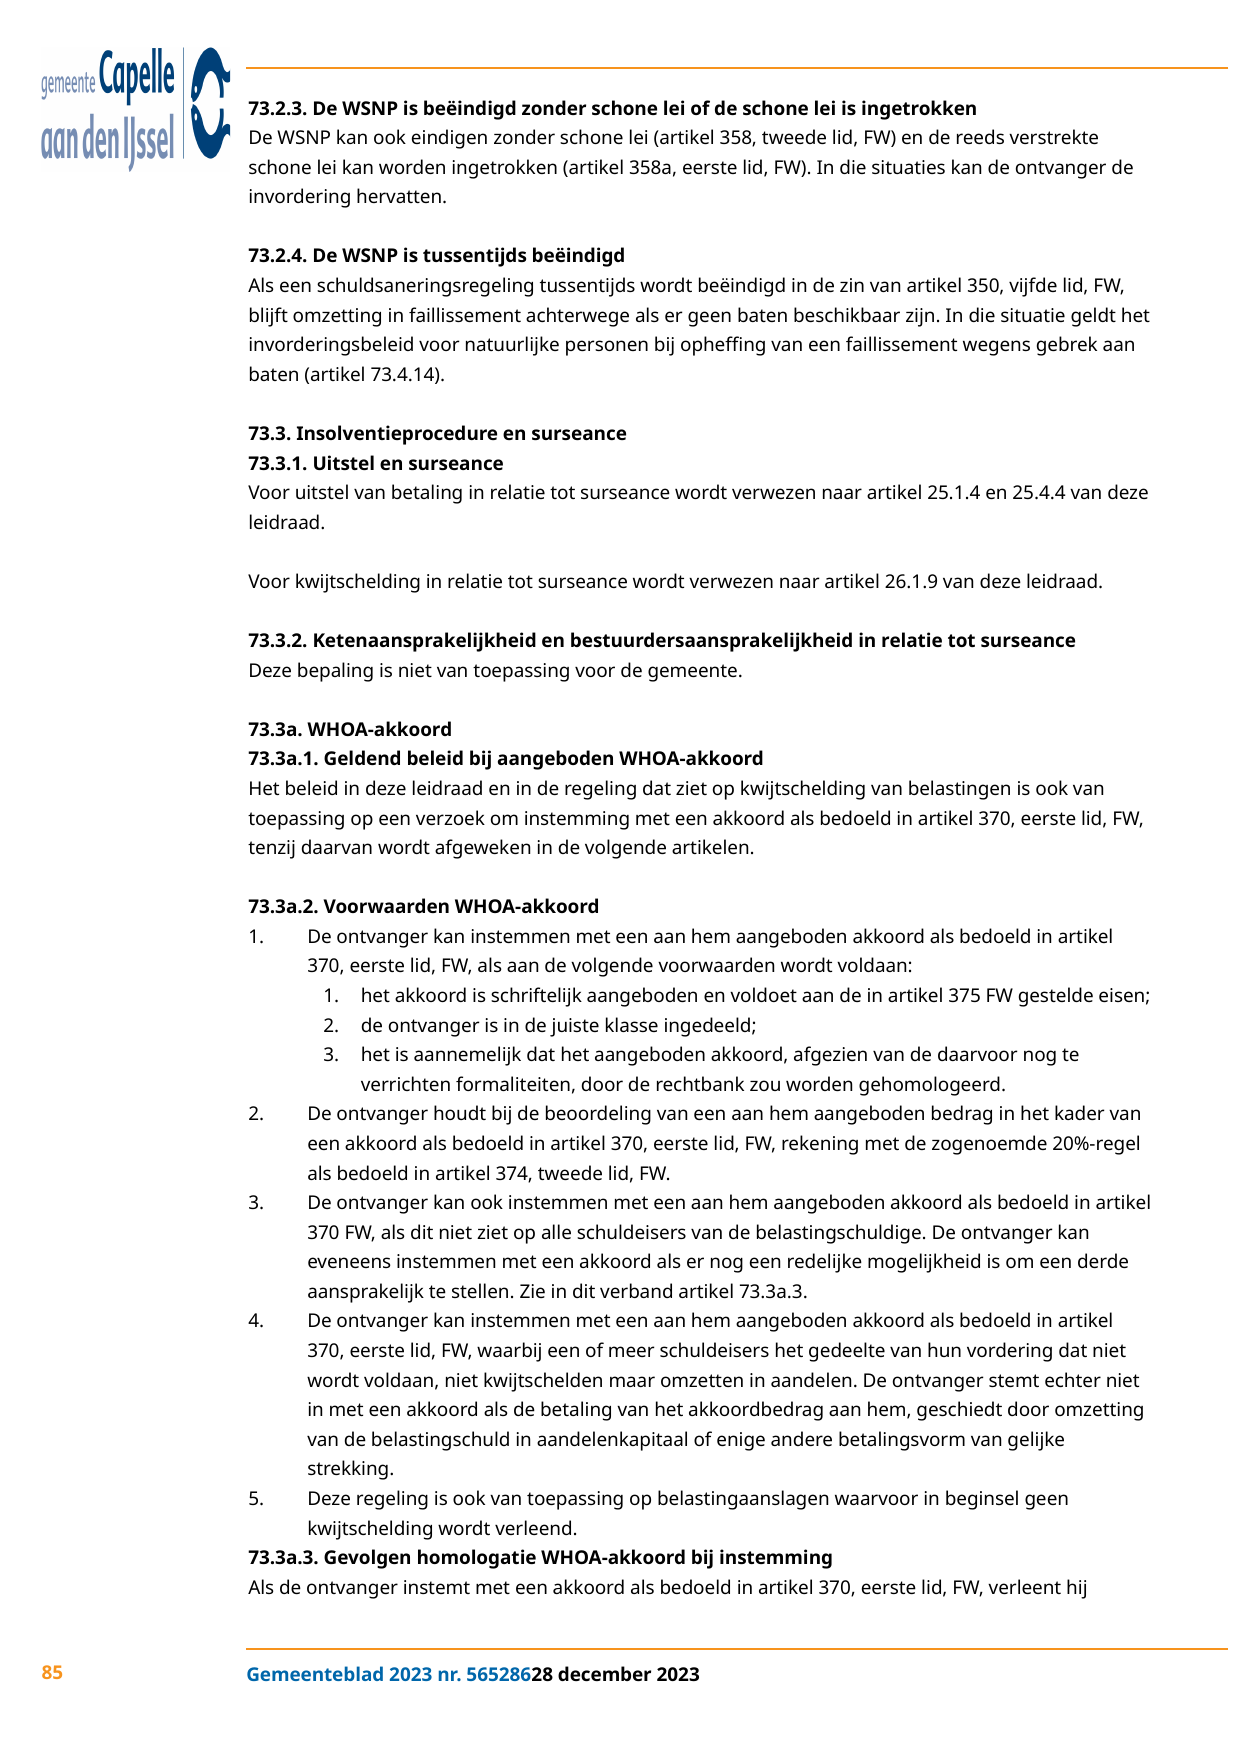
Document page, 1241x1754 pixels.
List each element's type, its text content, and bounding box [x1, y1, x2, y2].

list de ontvanger is in de juiste klasse ingedeeld; [323, 1012, 1152, 1038]
list het is aannemelijk dat het aangeboden akkoord, afgezien van de daarvoor nog te verrichten formaliteiten, door de rechtbank zou worden gehomologeerd. [323, 1041, 1152, 1097]
list De ontvanger houdt bij de beoordeling van een aan hem aangeboden bedrag in het kader van een akkoord als bedoeld in artikel 370, eerste lid, FW, rekening met de zogenoemde 20%-regel als bedoeld in artikel 374, tweede lid, FW. [248, 1101, 1152, 1186]
text 73.3a.1. Geldend beleid bij aangeboden WHOA-akkoord [248, 746, 1152, 771]
text Voor uitstel van betaling in relatie tot surseance wordt verwezen naar artikel 25.1.4 en 25.4.4 van deze leidraad. [248, 479, 1152, 535]
list Deze regeling is ook van toepassing op belastingaanslagen waarvoor in beginsel geen kwijtschelding wordt verleend. [248, 1485, 1152, 1541]
text 73.3.2. Ketenaansprakelijkheid en bestuurdersaansprakelijkheid in relatie tot surseance [248, 627, 1152, 653]
text 73.3. Insolventieprocedure en surseance [248, 420, 1152, 446]
text 73.3.1. Uitstel en surseance [248, 450, 1152, 476]
picture [41, 47, 231, 172]
list De ontvanger kan ook instemmen met een aan hem aangeboden akkoord als bedoeld in artikel 370 FW, als dit niet ziet op alle schuldeisers van de belastingschuldige. De ontvanger kan eveneens instemmen met een akkoord als er nog een redelijke mogelijkheid is om een derde aansprakelijk te stellen. Zie in dit verband artikel 73.3a.3. [248, 1189, 1152, 1304]
text Voor kwijtschelding in relatie tot surseance wordt verwezen naar artikel 26.1.9 van deze leidraad. [248, 568, 1152, 594]
list het akkoord is schriftelijk aangeboden en voldoet aan de in artikel 375 FW gestelde eisen; [323, 982, 1152, 1008]
text 73.2.3. De WSNP is beëindigd zonder schone lei of de schone lei is ingetrokken [248, 95, 1152, 121]
list De ontvanger kan instemmen met een aan hem aangeboden akkoord als bedoeld in artikel 370, eerste lid, FW, waarbij een of meer schuldeisers het gedeelte van hun vordering dat niet wordt voldaan, niet kwijtschelden maar omzetten in aandelen. De ontvanger stemt echter niet in met een akkoord als de betaling van het akkoordbedrag aan hem, geschiedt door omzetting van de belastingschuld in aandelenkapitaal of enige andere betalingsvorm van gelijke strekking. [248, 1308, 1152, 1481]
text Als de ontvanger instemt met een akkoord als bedoeld in artikel 370, eerste lid, FW, verleent hij [248, 1574, 1152, 1600]
list De ontvanger kan instemmen met een aan hem aangeboden akkoord als bedoeld in artikel 370, eerste lid, FW, als aan de volgende voorwaarden wordt voldaan: [248, 923, 1152, 978]
text 73.3a.2. Voorwaarden WHOA-akkoord [248, 893, 1152, 919]
text Deze bepaling is niet van toepassing voor de gemeente. [248, 657, 1152, 683]
text 73.3a. WHOA-akkoord [248, 716, 1152, 742]
text De WSNP kan ook eindigen zonder schone lei (artikel 358, tweede lid, FW) en de reeds verstrekte schone lei kan worden ingetrokken (artikel 358a, eerste lid, FW). In die situaties kan de ontvanger de invordering hervatten. [248, 124, 1152, 209]
text Het beleid in deze leidraad en in de regeling dat ziet op kwijtschelding van belastingen is ook van toepassing op een verzoek om instemming met een akkoord als bedoeld in artikel 370, eerste lid, FW, tenzij daarvan wordt afgeweken in de volgende artikelen. [248, 775, 1152, 860]
text Als een schuldsaneringsregeling tussentijds wordt beëindigd in de zin van artikel 350, vijfde lid, FW, blijft omzetting in faillissement achterwege als er geen baten beschikbaar zijn. In die situatie geldt het invorderingsbeleid voor natuurlijke personen bij opheffing van een faillissement wegens gebrek aan baten (artikel 73.4.14). [248, 272, 1152, 387]
text 73.2.4. De WSNP is tussentijds beëindigd [248, 243, 1152, 268]
text 73.3a.3. Gevolgen homologatie WHOA-akkoord bij instemming [248, 1544, 1152, 1570]
